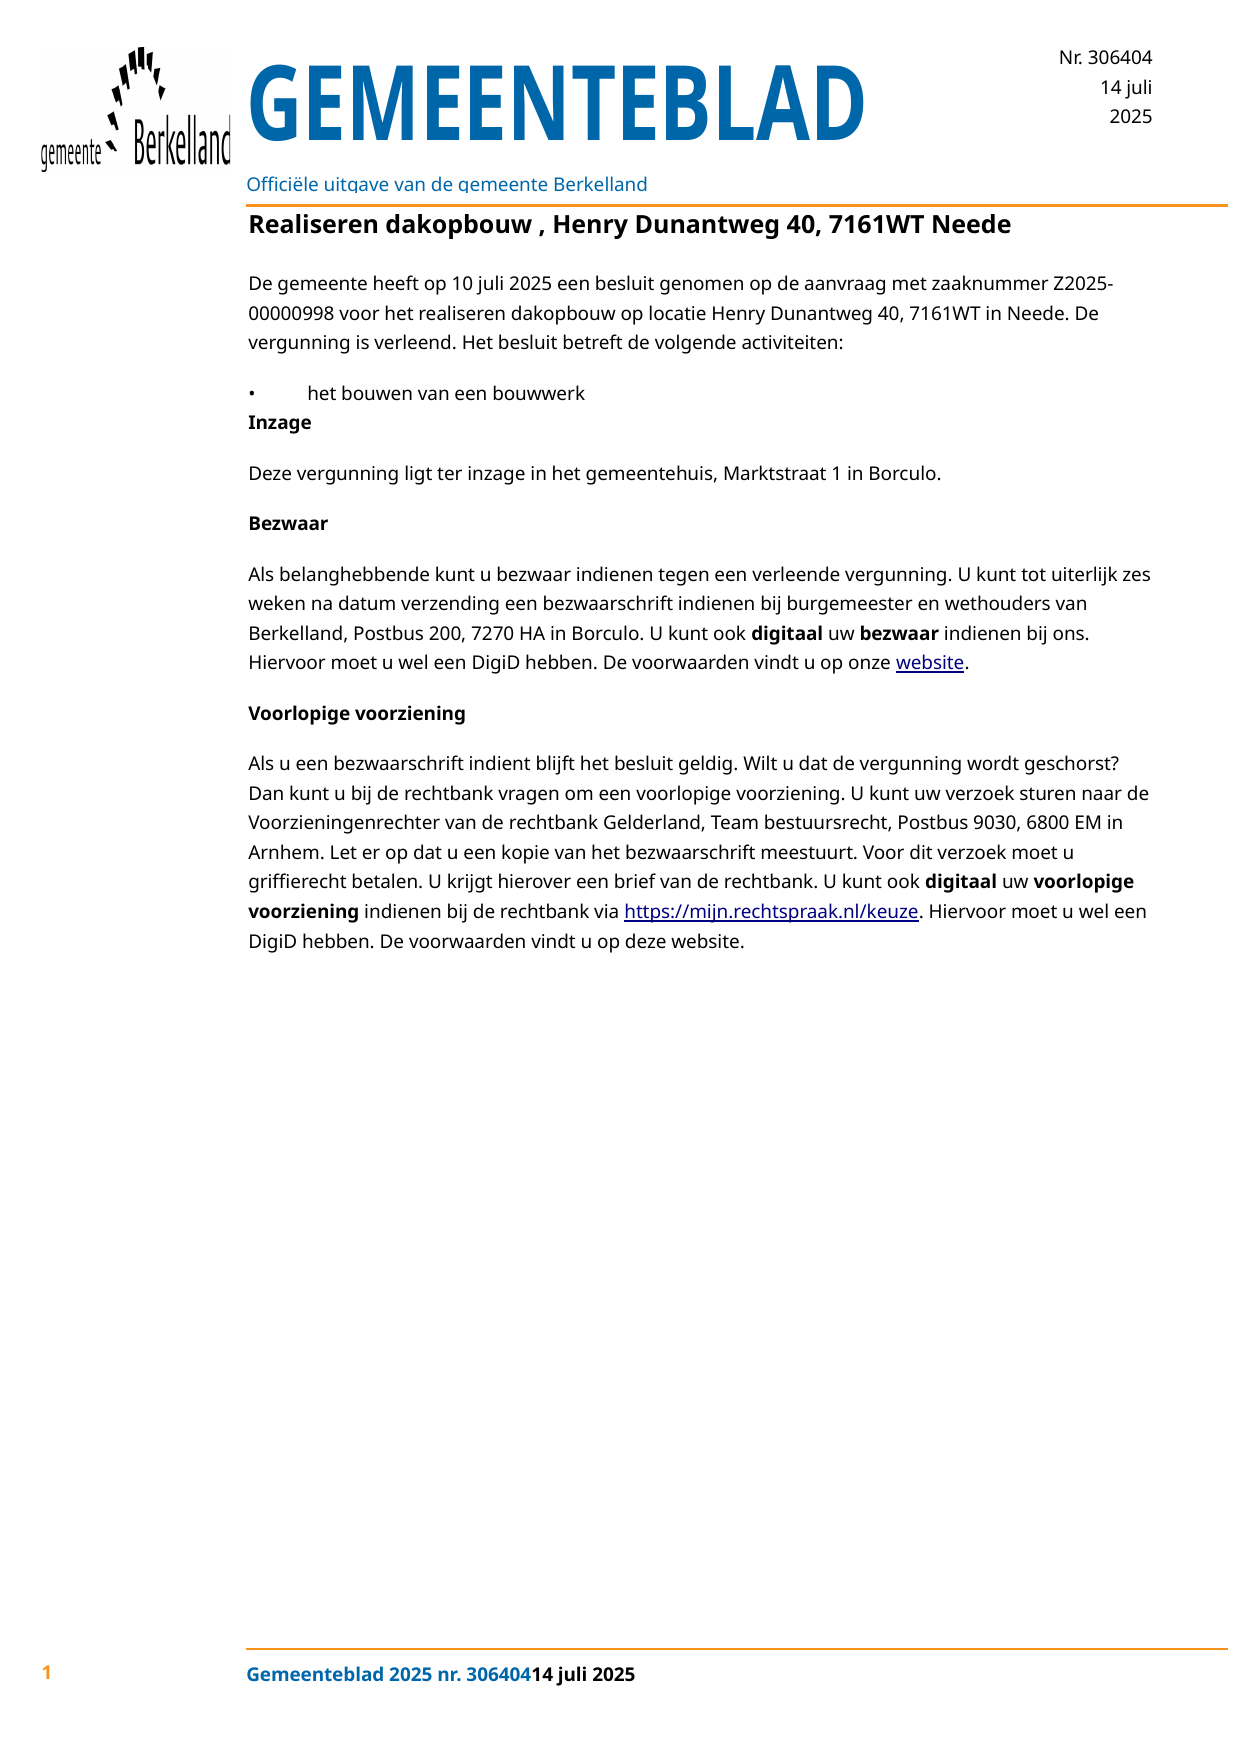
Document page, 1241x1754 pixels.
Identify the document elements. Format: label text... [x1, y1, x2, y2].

text Realiseren dakopbouw , Henry Dunantweg 40, 7161WT Neede [248, 207, 1152, 241]
text Voorlopige voorziening [248, 700, 1152, 726]
text De gemeente heeft op 10 juli 2025 een besluit genomen op de aanvraag met zaaknummer Z2025-00000998 voor het realiseren dakopbouw op locatie Henry Dunantweg 40, 7161WT in Neede. De vergunning is verleend. Het besluit betreft de volgende activiteiten: [248, 270, 1152, 355]
text Bezwaar [248, 510, 1152, 536]
text Deze vergunning ligt ter inzage in het gemeentehuis, Marktstraat 1 in Borculo. [248, 460, 1152, 486]
list het bouwen van een bouwwerk [248, 380, 1152, 406]
text Inzage [248, 409, 1152, 435]
picture [41, 47, 231, 172]
text Als belanghebbende kunt u bezwaar indienen tegen een verleende vergunning. U kunt tot uiterlijk zes weken na datum verzending een bezwaarschrift indienen bij burgemeester en wethouders van Berkelland, Postbus 200, 7270 HA in Borculo. U kunt ook digitaal uw bezwaar indienen bij ons. Hiervoor moet u wel een DigiD hebben. De voorwaarden vindt u op onze website. [248, 561, 1152, 675]
text Als u een bezwaarschrift indient blijft het besluit geldig. Wilt u dat de vergunning wordt geschorst? Dan kunt u bij de rechtbank vragen om een voorlopige voorziening. U kunt uw verzoek sturen naar de Voorzieningenrechter van de rechtbank Gelderland, Team bestuursrecht, Postbus 9030, 6800 EM in Arnhem. Let er op dat u een kopie van het bezwaarschrift meestuurt. Voor dit verzoek moet u griffierecht betalen. U krijgt hierover een brief van de rechtbank. U kunt ook digitaal uw voorlopige voorziening indienen bij de rechtbank via https://mijn.rechtspraak.nl/keuze. Hiervoor moet u wel een DigiD hebben. De voorwaarden vindt u op deze website. [248, 750, 1152, 953]
